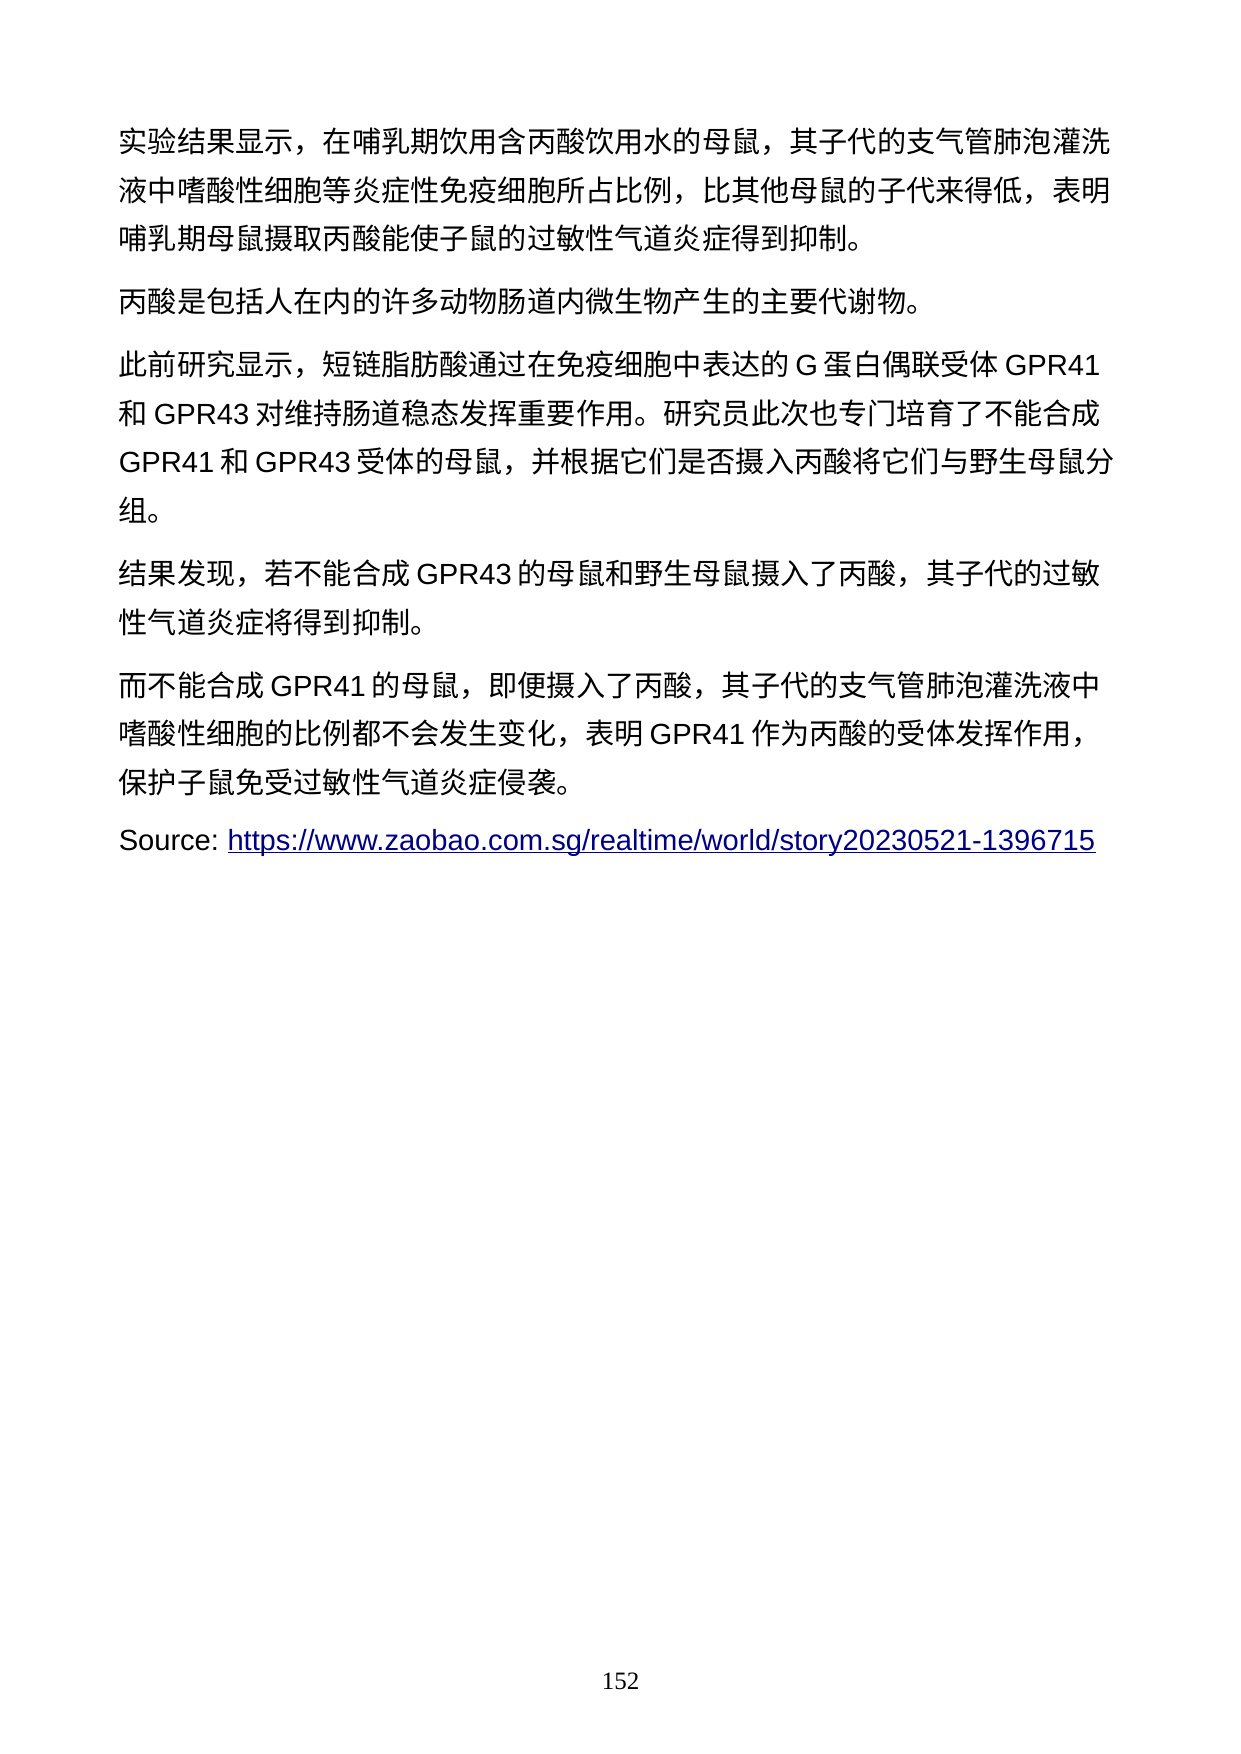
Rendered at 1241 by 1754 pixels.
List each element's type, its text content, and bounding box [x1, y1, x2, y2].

text 结果发现，若不能合成GPR43的母鼠和野生母鼠摄入了丙酸，其子代的过敏性气道炎症将得到抑制。 [118, 551, 1122, 641]
text 实验结果显示，在哺乳期饮用含丙酸饮用水的母鼠，其子代的支气管肺泡灌洗液中嗜酸性细胞等炎症性免疫细胞所占比例，比其他母鼠的子代来得低，表明哺乳期母鼠摄取丙酸能使子鼠的过敏性气道炎症得到抑制。 [118, 118, 1122, 258]
text 丙酸是包括人在内的许多动物肠道内微生物产生的主要代谢物。 [118, 279, 1122, 321]
text 此前研究显示，短链脂肪酸通过在免疫细胞中表达的G蛋白偶联受体GPR41和GPR43对维持肠道稳态发挥重要作用。研究员此次也专门培育了不能合成GPR41和GPR43受体的母鼠，并根据它们是否摄入丙酸将它们与野生母鼠分组。 [118, 342, 1122, 530]
text Source: https://www.zaobao.com.sg/realtime/world/story20230521-1396715 [118, 822, 1122, 856]
text 而不能合成GPR41的母鼠，即便摄入了丙酸，其子代的支气管肺泡灌洗液中嗜酸性细胞的比例都不会发生变化，表明GPR41作为丙酸的受体发挥作用，保护子鼠免受过敏性气道炎症侵袭。 [118, 662, 1122, 802]
